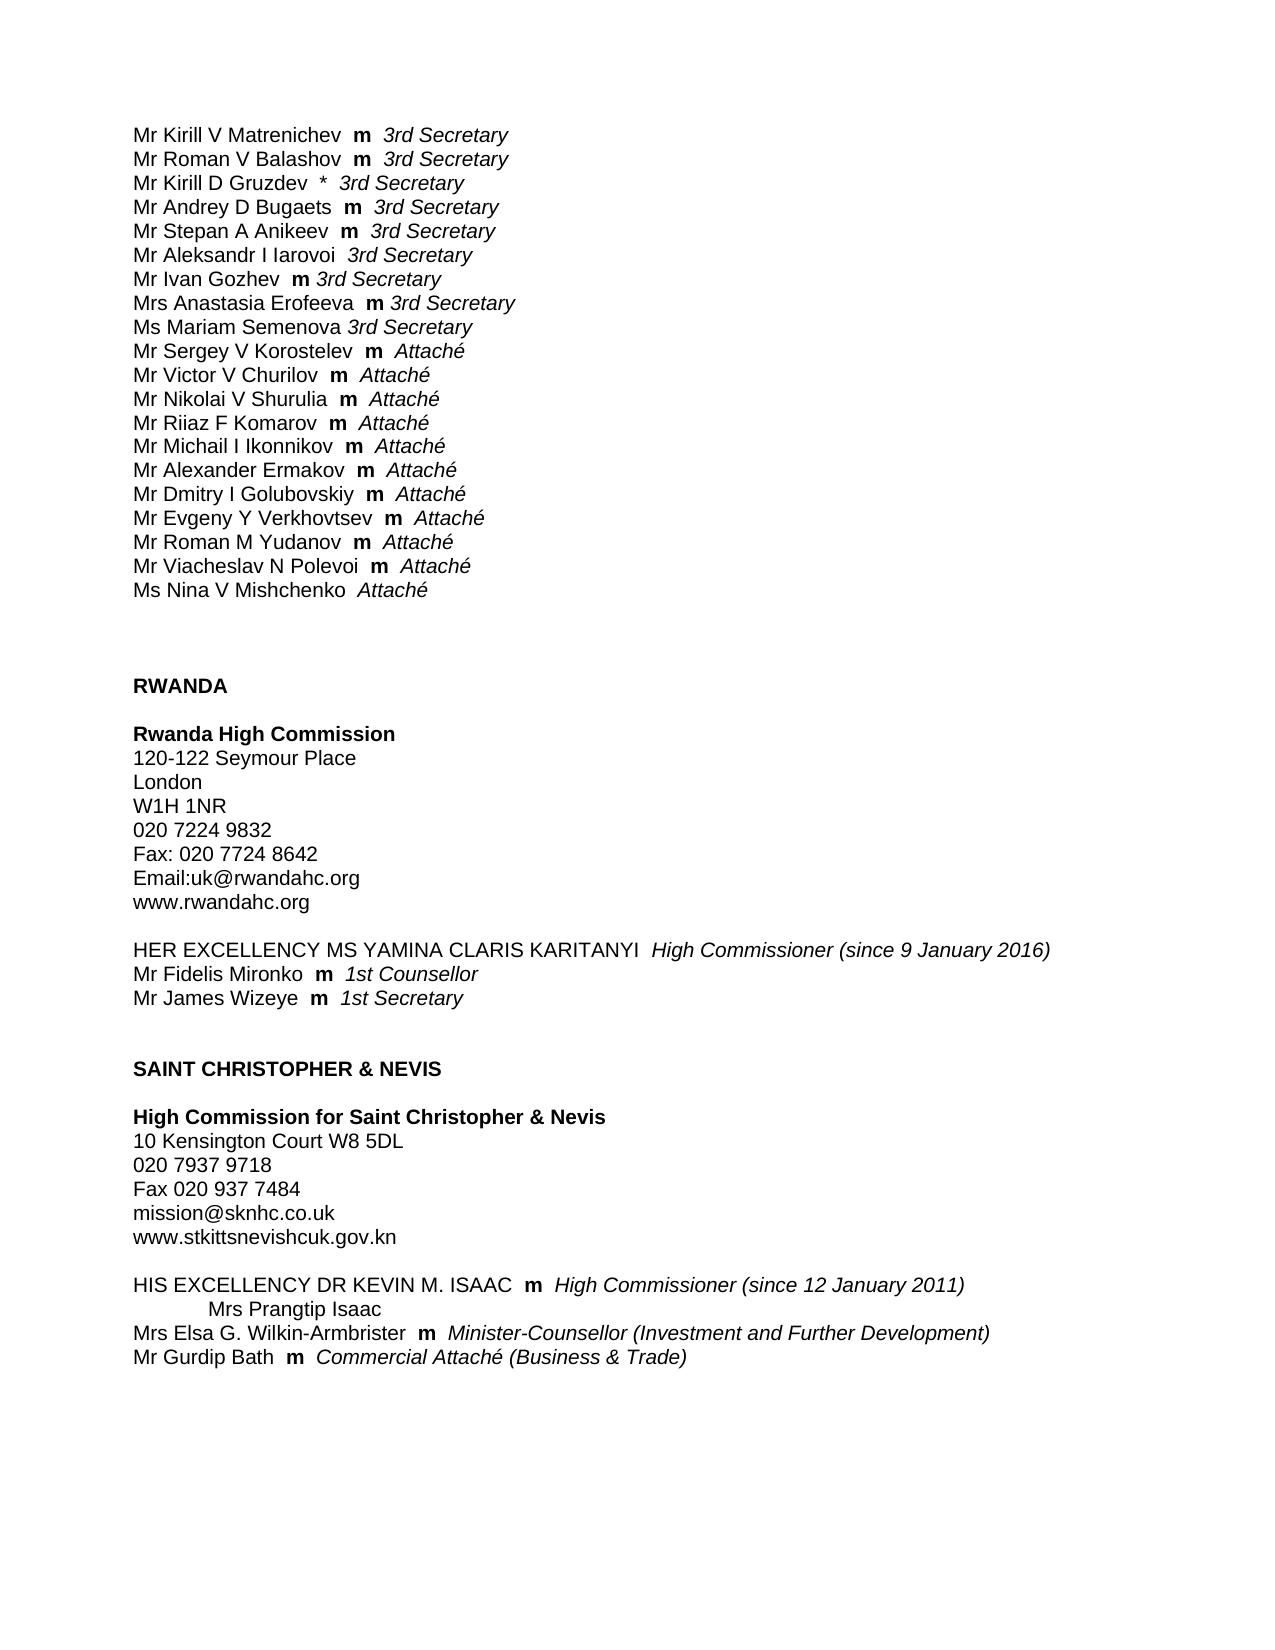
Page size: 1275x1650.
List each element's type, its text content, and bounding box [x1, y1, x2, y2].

text Mr Dmitry I Golubovskiy m Attaché [133, 482, 1181, 506]
text High Commission for Saint Christopher & Nevis [133, 1105, 1181, 1129]
text Mr Michail I Ikonnikov m Attaché [133, 434, 1181, 458]
text Mr Viacheslav N Polevoi m Attaché [133, 554, 1181, 578]
text Rwanda High Commission [133, 722, 1181, 746]
text Mr Sergey V Korostelev m Attaché [133, 338, 1181, 362]
text Fax 020 937 7484 [133, 1177, 1181, 1201]
text Mr Roman M Yudanov m Attaché [133, 530, 1181, 554]
text Mr Alexander Ermakov m Attaché [133, 458, 1181, 482]
text London [133, 770, 1181, 794]
text Mr Andrey D Bugaets m 3rd Secretary [133, 195, 1181, 219]
text Mr Roman V Balashov m 3rd Secretary [133, 147, 1181, 171]
text Mrs Anastasia Erofeeva m 3rd Secretary [133, 291, 1181, 314]
text Email:uk@rwandahc.org [133, 866, 1181, 889]
text SAINT CHRISTOPHER & NEVIS [133, 1057, 1181, 1081]
text Mr Aleksandr I Iarovoi 3rd Secretary [133, 243, 1181, 267]
text mission@sknhc.co.uk [133, 1201, 1181, 1225]
text www.rwandahc.org [133, 889, 1181, 913]
text 020 7224 9832 [133, 818, 1181, 842]
text 120-122 Seymour Place [133, 746, 1181, 770]
text www.stkittsnevishcuk.gov.kn [133, 1225, 1181, 1249]
text Mr James Wizeye m 1st Secretary [133, 985, 1181, 1009]
text HER EXCELLENCY MS YAMINA CLARIS KARITANYI High Commissioner (since 9 January 2016) [133, 937, 1181, 961]
text Mrs Elsa G. Wilkin-Armbrister m Minister-Counsellor (Investment and Further Development) [133, 1321, 1181, 1345]
text Mrs Prangtip Isaac [133, 1297, 1181, 1321]
text Mr Victor V Churilov m Attaché [133, 362, 1181, 386]
text 020 7937 9718 [133, 1153, 1181, 1177]
text Mr Fidelis Mironko m 1st Counsellor [133, 961, 1181, 985]
text Mr Stepan A Anikeev m 3rd Secretary [133, 219, 1181, 243]
text Ms Nina V Mishchenko Attaché [133, 578, 1181, 602]
text Fax: 020 7724 8642 [133, 842, 1181, 866]
text W1H 1NR [133, 794, 1181, 818]
text 10 Kensington Court W8 5DL [133, 1129, 1181, 1153]
text Ms Mariam Semenova 3rd Secretary [133, 314, 1181, 338]
text HIS EXCELLENCY DR KEVIN M. ISAAC m High Commissioner (since 12 January 2011) [133, 1273, 1181, 1297]
text Mr Ivan Gozhev m 3rd Secretary [133, 267, 1181, 291]
text Mr Kirill V Matrenichev m 3rd Secretary [133, 123, 1181, 147]
subtitle RWANDA [133, 674, 1181, 698]
text Mr Nikolai V Shurulia m Attaché [133, 386, 1181, 410]
text Mr Riiaz F Komarov m Attaché [133, 410, 1181, 434]
text Mr Evgeny Y Verkhovtsev m Attaché [133, 506, 1181, 530]
text Mr Kirill D Gruzdev * 3rd Secretary [133, 171, 1181, 195]
text Mr Gurdip Bath m Commercial Attaché (Business & Trade) [133, 1345, 1181, 1369]
